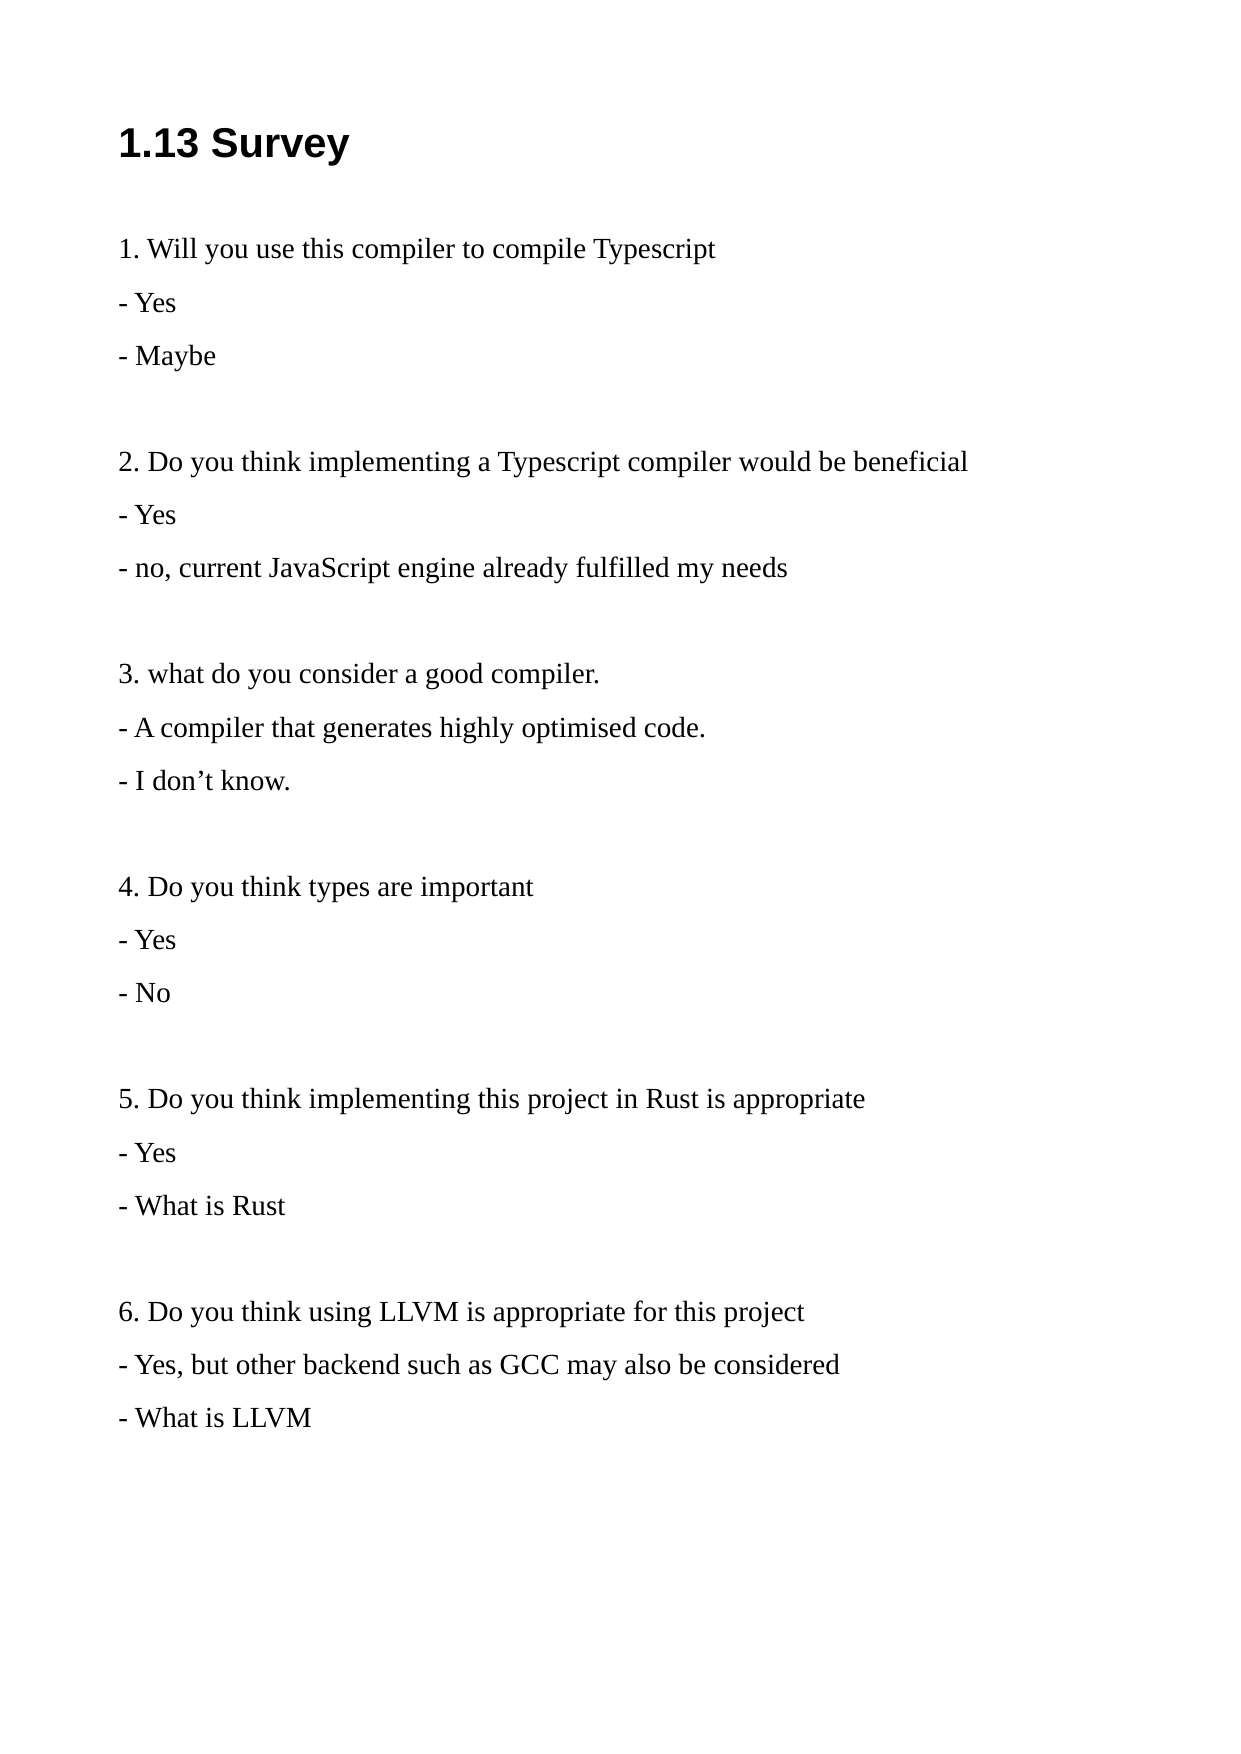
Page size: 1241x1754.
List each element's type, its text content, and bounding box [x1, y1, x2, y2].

text - What is LLVM [118, 1400, 1122, 1434]
text - Yes [118, 1135, 1122, 1168]
text 1. Will you use this compiler to compile Typescript [118, 232, 1122, 265]
text - Maybe [118, 338, 1122, 371]
text - no, current JavaScript engine already fulfilled my needs [118, 550, 1122, 584]
text - Yes [118, 922, 1122, 956]
subtitle 1.13 Survey [118, 118, 1122, 166]
text - Yes, but other backend such as GCC may also be considered [118, 1347, 1122, 1381]
text - What is Rust [118, 1188, 1122, 1221]
text 2. Do you think implementing a Typescript compiler would be beneficial [118, 444, 1122, 478]
text - Yes [118, 497, 1122, 531]
text 6. Do you think using LLVM is appropriate for this project [118, 1294, 1122, 1328]
text 3. what do you consider a good compiler. [118, 657, 1122, 690]
text - I don’t know. [118, 763, 1122, 796]
text - No [118, 975, 1122, 1009]
text - A compiler that generates highly optimised code. [118, 710, 1122, 743]
text - Yes [118, 285, 1122, 318]
text 4. Do you think types are important [118, 869, 1122, 903]
text 5. Do you think implementing this project in Rust is appropriate [118, 1082, 1122, 1115]
